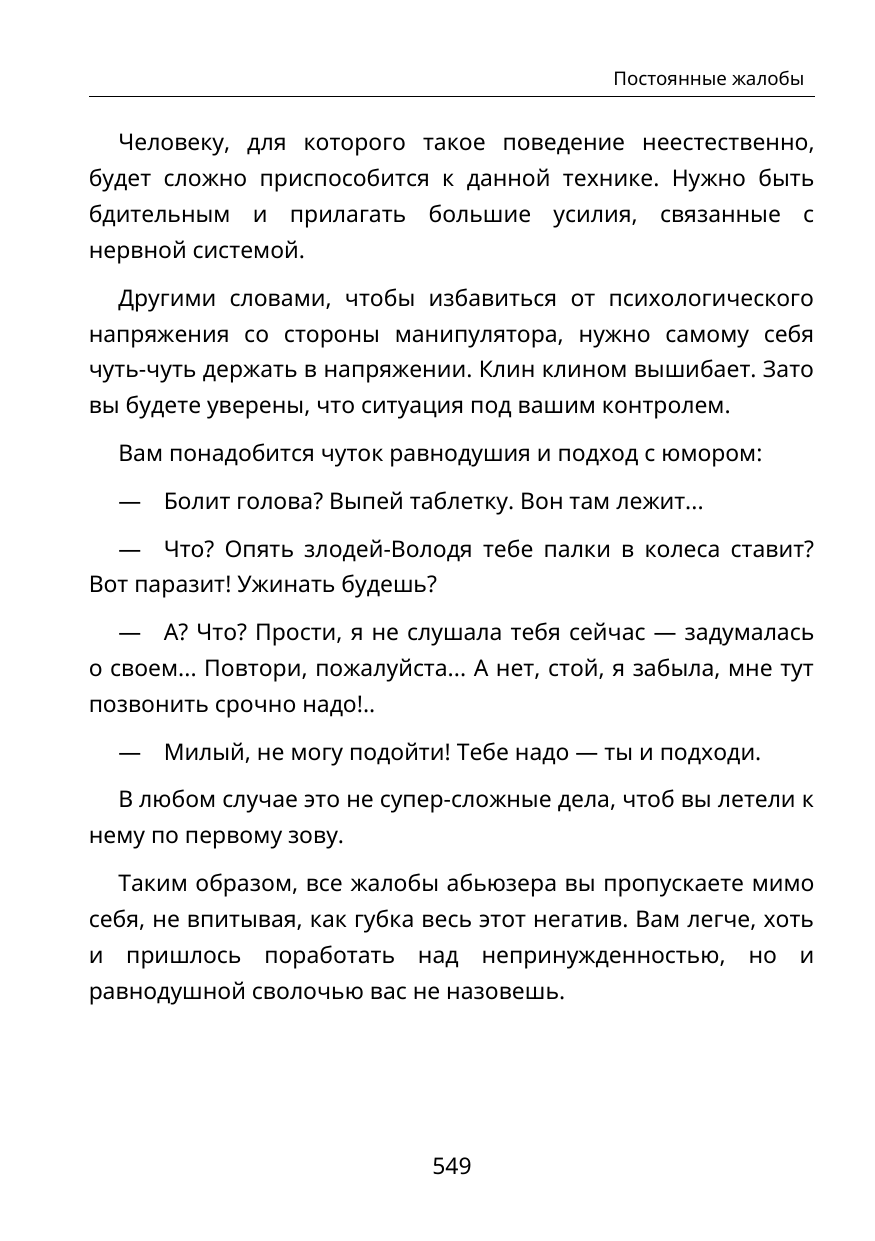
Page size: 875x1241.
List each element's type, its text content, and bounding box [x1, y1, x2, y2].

list А? Что? Прости, я не слушала тебя сейчас — задумалась о своем... Повтори, пожалуйста... А нет, стой, я забыла, мне тут позвонить срочно надо!.. [88, 616, 815, 719]
list Милый, не могу подойти! Тебе надо — ты и подходи. [88, 736, 815, 767]
list Что? Опять злодей-Володя тебе палки в колеса ставит? Вот паразит! Ужинать будешь? [88, 532, 815, 600]
text В любом случае это не супер-сложные дела, чтоб вы летели к нему по первому зову. [88, 783, 815, 851]
list Болит голова? Выпей таблетку. Вон там лежит... [88, 485, 815, 516]
text Вам понадобится чуток равнодушия и подход с юмором: [88, 437, 815, 468]
text Таким образом, все жалобы абьюзера вы пропускаете мимо себя, не впитывая, как губка весь этот негатив. Вам легче, хоть и пришлось поработать над непринужденностью, но и равнодушной сволочью вас не назовешь. [88, 867, 815, 1006]
text Другими словами, чтобы избавиться от психологического напряжения со стороны манипулятора, нужно самому себя чуть-чуть держать в напряжении. Клин клином вышибает. Зато вы будете уверены, что ситуация под вашим контролем. [88, 282, 815, 421]
text Человеку, для которого такое поведение неестественно, будет сложно приспособится к данной технике. Нужно быть бдительным и прилагать большие усилия, связанные с нервной системой. [88, 126, 815, 265]
